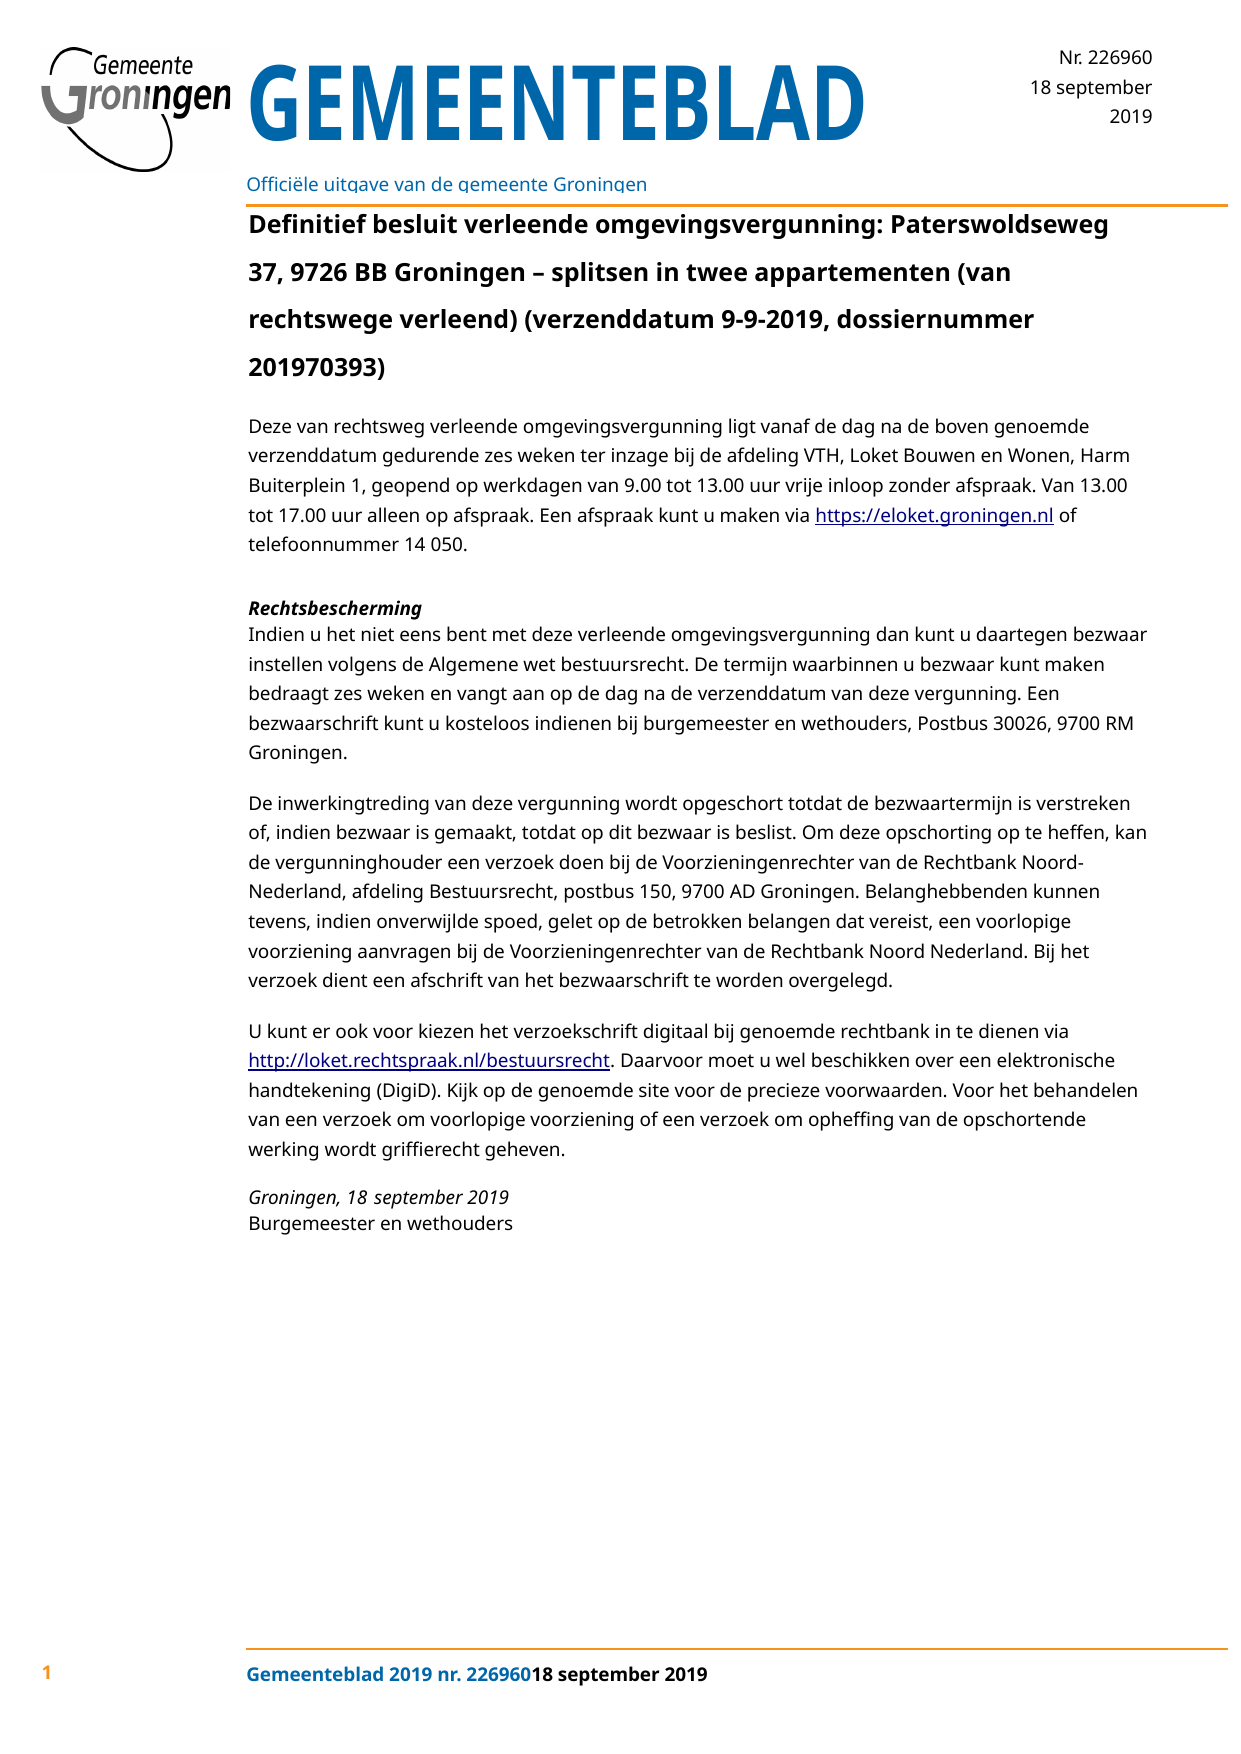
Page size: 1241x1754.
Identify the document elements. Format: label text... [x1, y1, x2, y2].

text Groningen, 18 september 2019 [248, 1184, 1152, 1210]
text Rechtsbescherming [248, 595, 1152, 621]
text Deze van rechtsweg verleende omgevingsvergunning ligt vanaf de dag na de boven genoemde verzenddatum gedurende zes weken ter inzage bij de afdeling VTH, Loket Bouwen en Wonen, Harm Buiterplein 1, geopend op werkdagen van 9.00 tot 13.00 uur vrije inloop zonder afspraak. Van 13.00 tot 17.00 uur alleen op afspraak. Een afspraak kunt u maken via https://eloket.groningen.nl of telefoonnummer 14 050. [248, 413, 1152, 557]
text Indien u het niet eens bent met deze verleende omgevingsvergunning dan kunt u daartegen bezwaar instellen volgens de Algemene wet bestuursrecht. De termijn waarbinnen u bezwaar kunt maken bedraagt zes weken en vangt aan op de dag na de verzenddatum van deze vergunning. Een bezwaarschrift kunt u kosteloos indienen bij burgemeester en wethouders, Postbus 30026, 9700 RM Groningen. [248, 621, 1152, 765]
text Burgemeester en wethouders [248, 1210, 1152, 1235]
text Definitief besluit verleende omgevingsvergunning: Paterswoldseweg 37, 9726 BB Groningen – splitsen in twee appartementen (van rechtswege verleend) (verzenddatum 9-9-2019, dossiernummer 201970393) [248, 207, 1152, 384]
picture [41, 47, 231, 172]
text U kunt er ook voor kiezen het verzoekschrift digitaal bij genoemde rechtbank in te dienen via http://loket.rechtspraak.nl/bestuursrecht. Daarvoor moet u wel beschikken over een elektronische handtekening (DigiD). Kijk op de genoemde site voor de precieze voorwaarden. Voor het behandelen van een verzoek om voorlopige voorziening of een verzoek om opheffing van de opschortende werking wordt griffierecht geheven. [248, 1018, 1152, 1162]
text De inwerkingtreding van deze vergunning wordt opgeschort totdat de bezwaartermijn is verstreken of, indien bezwaar is gemaakt, totdat op dit bezwaar is beslist. Om deze opschorting op te heffen, kan de vergunninghouder een verzoek doen bij de Voorzieningenrechter van de Rechtbank Noord-Nederland, afdeling Bestuursrecht, postbus 150, 9700 AD Groningen. Belanghebbenden kunnen tevens, indien onverwijlde spoed, gelet op de betrokken belangen dat vereist, een voorlopige voorziening aanvragen bij de Voorzieningenrechter van de Rechtbank Noord Nederland. Bij het verzoek dient een afschrift van het bezwaarschrift te worden overgelegd. [248, 790, 1152, 993]
